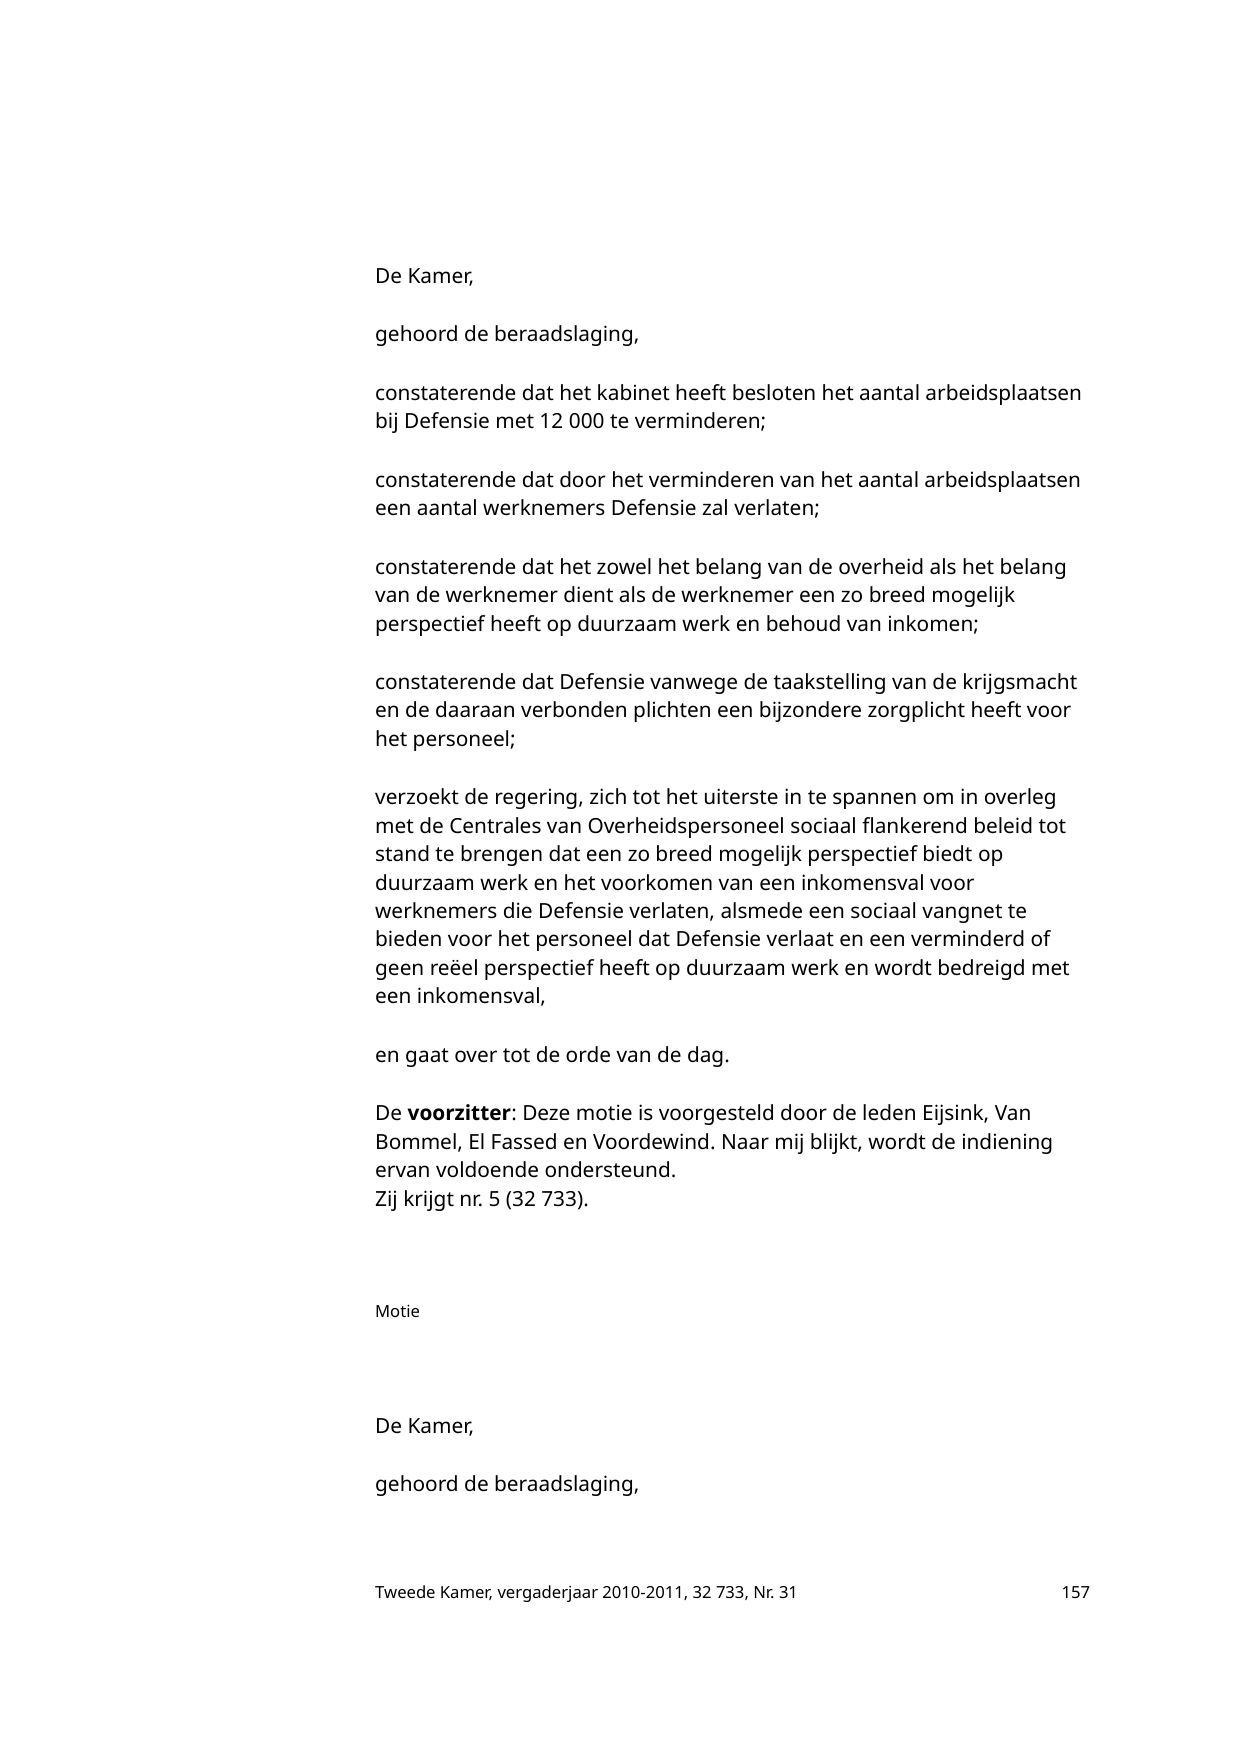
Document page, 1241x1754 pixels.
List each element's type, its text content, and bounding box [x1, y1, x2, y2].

text gehoord de beraadslaging, [375, 319, 1090, 348]
text constaterende dat Defensie vanwege de taakstelling van de krijgsmacht en de daaraan verbonden plichten een bijzondere zorgplicht heeft voor het personeel; [375, 667, 1090, 752]
text De Kamer, [375, 1411, 1090, 1439]
text De Kamer, [375, 261, 1090, 289]
table_header Motie [375, 1300, 1090, 1353]
text en gaat over tot de orde van de dag. [375, 1040, 1090, 1068]
text Zij krijgt nr. 5 (32 733). [375, 1184, 1090, 1212]
text gehoord de beraadslaging, [375, 1469, 1090, 1498]
text constaterende dat door het verminderen van het aantal arbeidsplaatsen een aantal werknemers Defensie zal verlaten; [375, 465, 1090, 522]
text verzoekt de regering, zich tot het uiterste in te spannen om in overleg met de Centrales van Overheidspersoneel sociaal flankerend beleid tot stand te brengen dat een zo breed mogelijk perspectief biedt op duurzaam werk en het voorkomen van een inkomensval voor werknemers die Defensie verlaten, alsmede een sociaal vangnet te bieden voor het personeel dat Defensie verlaat en een verminderd of geen reëel perspectief heeft op duurzaam werk en wordt bedreigd met een inkomensval, [375, 782, 1090, 1010]
text constaterende dat het kabinet heeft besloten het aantal arbeidsplaatsen bij Defensie met 12 000 te verminderen; [375, 378, 1090, 435]
table_header [375, 150, 1090, 203]
text De voorzitter: Deze motie is voorgesteld door de leden Eijsink, Van Bommel, El Fassed en Voordewind. Naar mij blijkt, wordt de indiening ervan voldoende ondersteund. [375, 1098, 1090, 1184]
text constaterende dat het zowel het belang van de overheid als het belang van de werknemer dient als de werknemer een zo breed mogelijk perspectief heeft op duurzaam werk en behoud van inkomen; [375, 552, 1090, 637]
